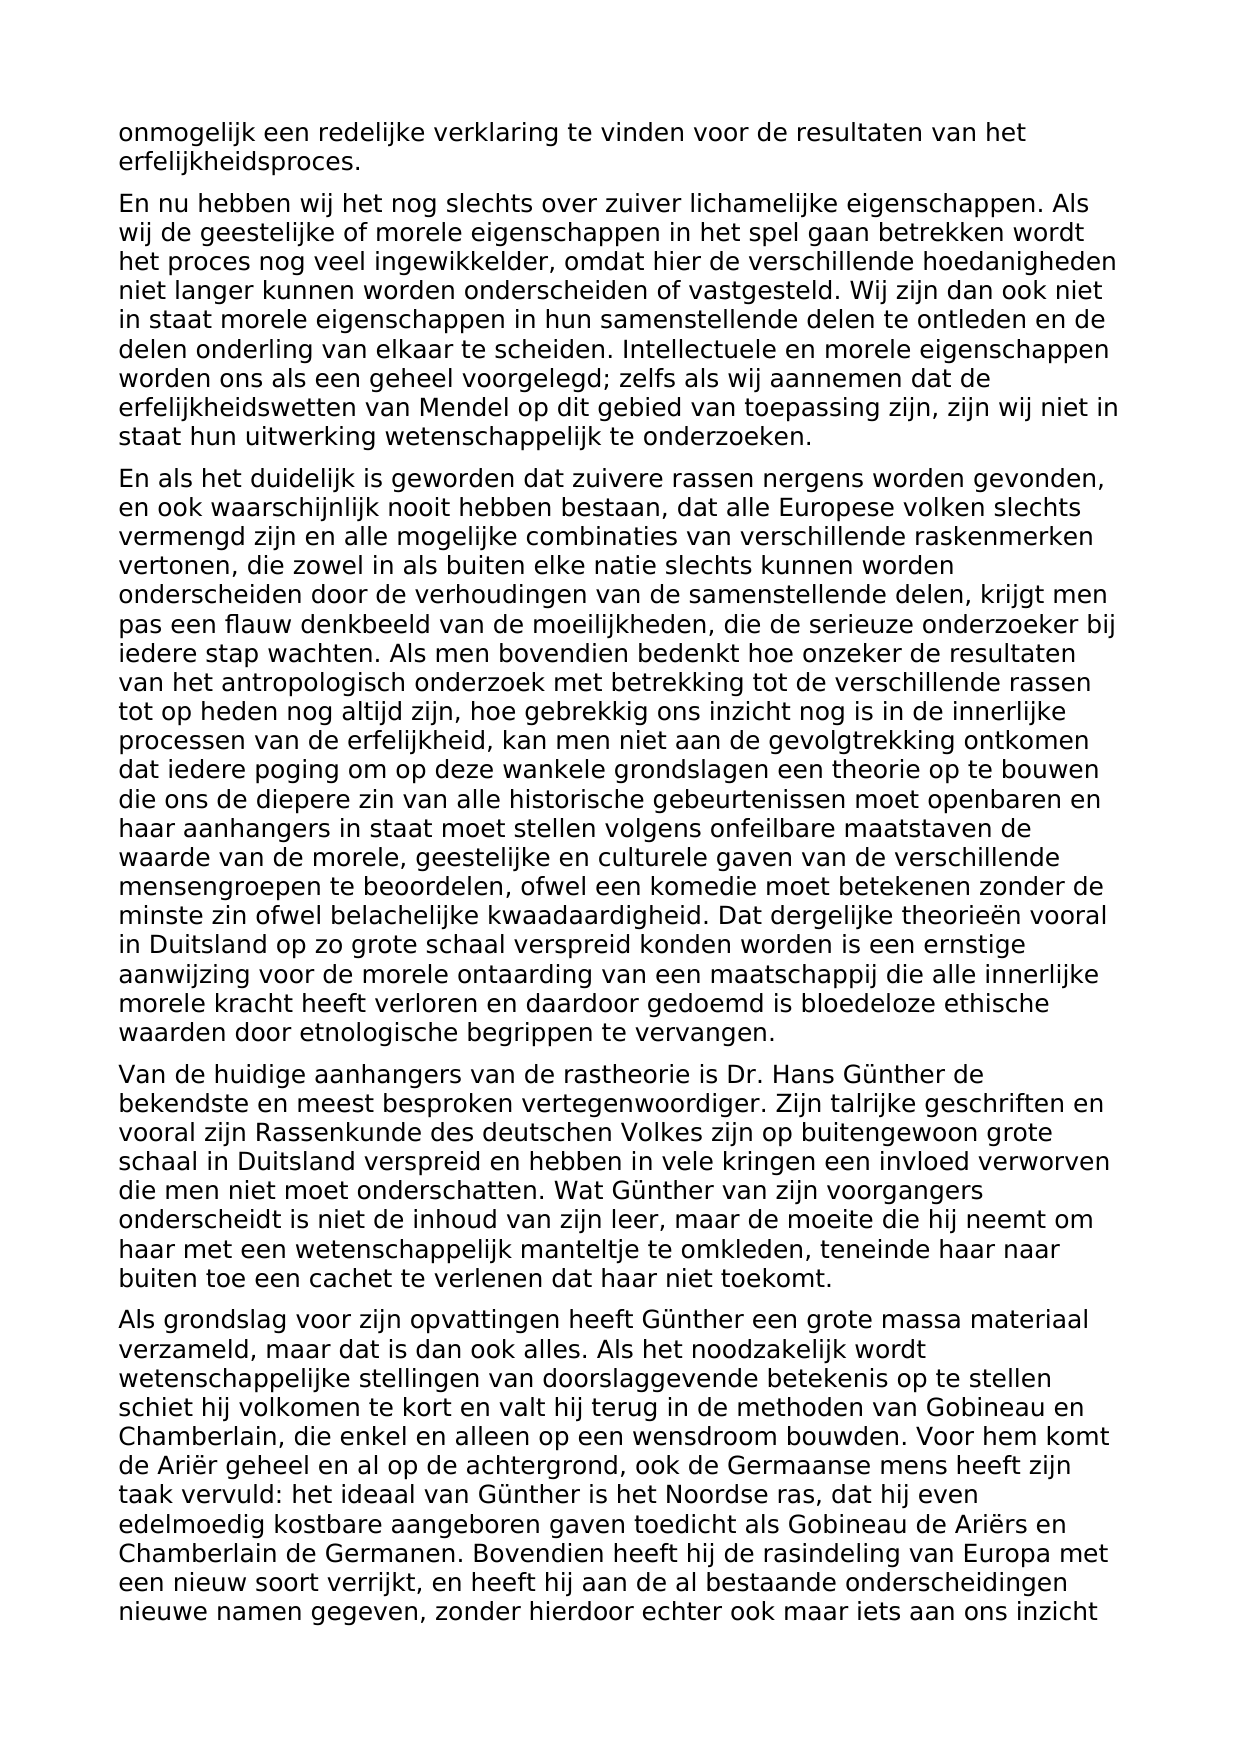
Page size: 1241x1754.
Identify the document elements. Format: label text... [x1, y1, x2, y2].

text Van de huidige aanhangers van de rastheorie is Dr. Hans Günther de bekendste en meest besproken vertegenwoordiger. Zijn talrijke geschriften en vooral zijn Rassenkunde des deutschen Volkes zijn op buitengewoon grote schaal in Duitsland verspreid en hebben in vele kringen een invloed verworven die men niet moet onderschatten. Wat Günther van zijn voorgangers onderscheidt is niet de inhoud van zijn leer, maar de moeite die hij neemt om haar met een wetenschappelijk manteltje te omkleden, teneinde haar naar buiten toe een cachet te verlenen dat haar niet toekomt. [118, 1060, 1122, 1293]
text En nu hebben wij het nog slechts over zuiver lichamelijke eigenschappen. Als wij de geestelijke of morele eigenschappen in het spel gaan betrekken wordt het proces nog veel ingewikkelder, omdat hier de verschillende hoedanigheden niet langer kunnen worden onderscheiden of vastgesteld. Wij zijn dan ook niet in staat morele eigenschappen in hun samenstellende delen te ontleden en de delen onderling van elkaar te scheiden. Intellectuele en morele eigenschappen worden ons als een geheel voorgelegd; zelfs als wij aannemen dat de erfelijkheidswetten van Mendel op dit gebied van toepassing zijn, zijn wij niet in staat hun uitwerking wetenschappelijk te onderzoeken. [118, 189, 1122, 451]
text onmogelijk een redelijke verklaring te vinden voor de resultaten van het erfelijkheidsproces. [118, 118, 1122, 176]
text En als het duidelijk is geworden dat zuivere rassen nergens worden gevonden, en ook waarschijnlijk nooit hebben bestaan, dat alle Europese volken slechts vermengd zijn en alle mogelijke combinaties van verschillende raskenmerken vertonen, die zowel in als buiten elke natie slechts kunnen worden onderscheiden door de verhoudingen van de samenstellende delen, krijgt men pas een flauw denkbeeld van de moeilijkheden, die de serieuze onderzoeker bij iedere stap wachten. Als men bovendien bedenkt hoe onzeker de resultaten van het antropologisch onderzoek met betrekking tot de verschillende rassen tot op heden nog altijd zijn, hoe gebrekkig ons inzicht nog is in de innerlijke processen van de erfelijkheid, kan men niet aan de gevolgtrekking ontkomen dat iedere poging om op deze wankele grondslagen een theorie op te bouwen die ons de diepere zin van alle historische gebeurtenissen moet openbaren en haar aanhangers in staat moet stellen volgens onfeilbare maatstaven de waarde van de morele, geestelijke en culturele gaven van de verschillende mensengroepen te beoordelen, ofwel een komedie moet betekenen zonder de minste zin ofwel belachelijke kwaadaardigheid. Dat dergelijke theorieën vooral in Duitsland op zo grote schaal verspreid konden worden is een ernstige aanwijzing voor de morele ontaarding van een maatschappij die alle innerlijke morele kracht heeft verloren en daardoor gedoemd is bloedeloze ethische waarden door etnologische begrippen te vervangen. [118, 464, 1122, 1047]
text Als grondslag voor zijn opvattingen heeft Günther een grote massa materiaal verzameld, maar dat is dan ook alles. Als het noodzakelijk wordt wetenschappelijke stellingen van doorslaggevende betekenis op te stellen schiet hij volkomen te kort en valt hij terug in de methoden van Gobineau en Chamberlain, die enkel en alleen op een wensdroom bouwden. Voor hem komt de Ariër geheel en al op de achtergrond, ook de Germaanse mens heeft zijn taak vervuld: het ideaal van Günther is het Noordse ras, dat hij even edelmoedig kostbare aangeboren gaven toedicht als Gobineau de Ariërs en Chamberlain de Germanen. Bovendien heeft hij de rasindeling van Europa met een nieuw soort verrijkt, en heeft hij aan de al bestaande onderscheidingen nieuwe namen gegeven, zonder hierdoor echter ook maar iets aan ons inzicht [118, 1306, 1122, 1626]
